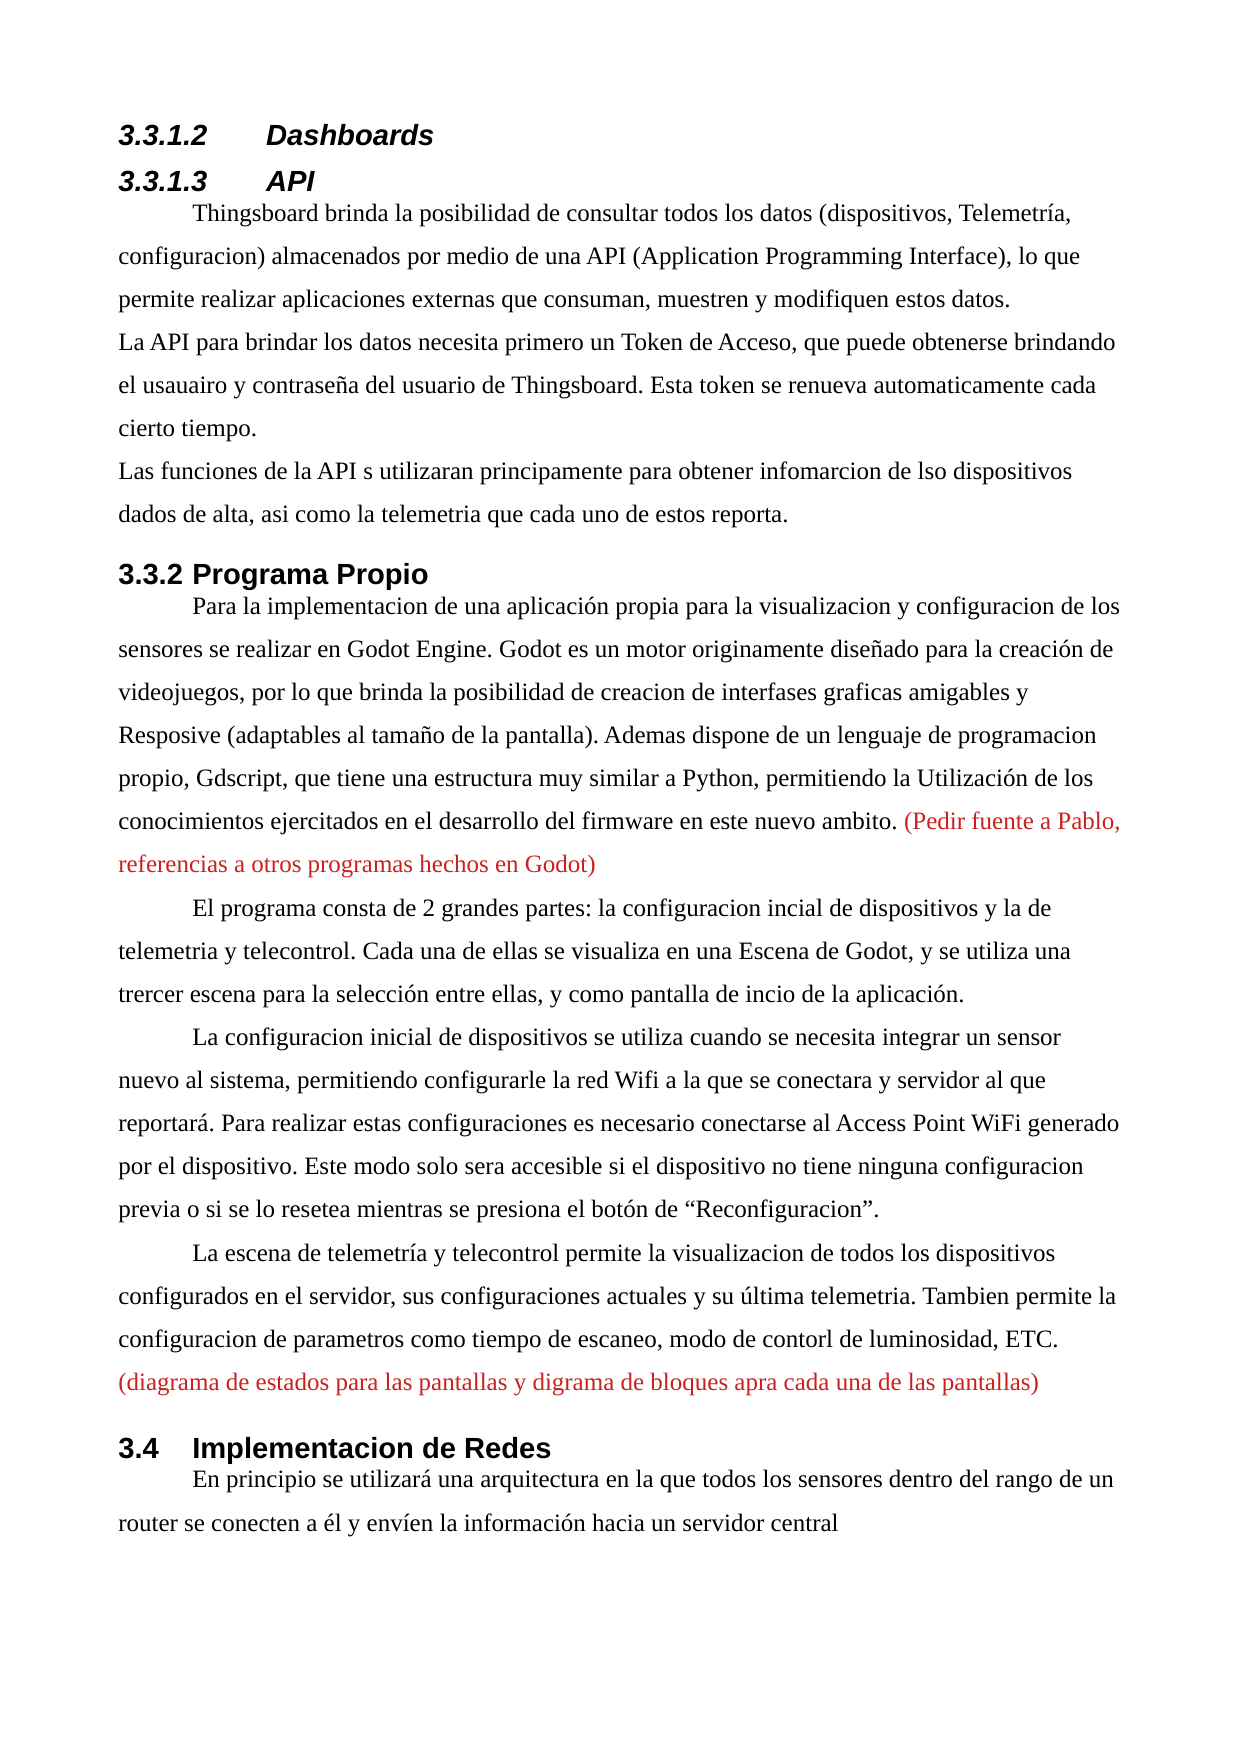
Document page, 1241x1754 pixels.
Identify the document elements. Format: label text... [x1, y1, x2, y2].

subtitle Programa Propio [118, 557, 1122, 591]
text Para la implementacion de una aplicación propia para la visualizacion y configuracion de los sensores se realizar en Godot Engine. Godot es un motor originamente diseñado para la creación de videojuegos, por lo que brinda la posibilidad de creacion de interfases graficas amigables y Resposive (adaptables al tamaño de la pantalla). Ademas dispone de un lenguaje de programacion propio, Gdscript, que tiene una estructura muy similar a Python, permitiendo la Utilización de los conocimientos ejercitados en el desarrollo del firmware en este nuevo ambito. (Pedir fuente a Pablo, referencias a otros programas hechos en Godot) [118, 591, 1122, 878]
text La configuracion inicial de dispositivos se utiliza cuando se necesita integrar un sensor nuevo al sistema, permitiendo configurarle la red Wifi a la que se conectara y servidor al que reportará. Para realizar estas configuraciones es necesario conectarse al Access Point WiFi generado por el dispositivo. Este modo solo sera accesible si el dispositivo no tiene ninguna configuracion previa o si se lo resetea mientras se presiona el botón de “Reconfiguracion”. [118, 1022, 1122, 1223]
subtitle API [118, 164, 1122, 198]
text Thingsboard brinda la posibilidad de consultar todos los datos (dispositivos, Telemetría, configuracion) almacenados por medio de una API (Application Programming Interface), lo que permite realizar aplicaciones externas que consuman, muestren y modifiquen estos datos. [118, 198, 1122, 313]
text El programa consta de 2 grandes partes: la configuracion incial de dispositivos y la de telemetria y telecontrol. Cada una de ellas se visualiza en una Escena de Godot, y se utiliza una trercer escena para la selección entre ellas, y como pantalla de incio de la aplicación. [118, 893, 1122, 1008]
text Las funciones de la API s utilizaran principamente para obtener infomarcion de lso dispositivos dados de alta, asi como la telemetria que cada uno de estos reporta. [118, 456, 1122, 528]
subtitle Implementacion de Redes [118, 1431, 1122, 1464]
text En principio se utilizará una arquitectura en la que todos los sensores dentro del rango de un router se conecten a él y envíen la información hacia un servidor central [118, 1464, 1122, 1536]
text La escena de telemetría y telecontrol permite la visualizacion de todos los dispositivos configurados en el servidor, sus configuraciones actuales y su última telemetria. Tambien permite la configuracion de parametros como tiempo de escaneo, modo de contorl de luminosidad, ETC. [118, 1238, 1122, 1353]
text (diagrama de estados para las pantallas y digrama de bloques apra cada una de las pantallas) [118, 1367, 1122, 1396]
subtitle Dashboards [118, 118, 1122, 152]
text La API para brindar los datos necesita primero un Token de Acceso, que puede obtenerse brindando el usauairo y contraseña del usuario de Thingsboard. Esta token se renueva automaticamente cada cierto tiempo. [118, 327, 1122, 442]
